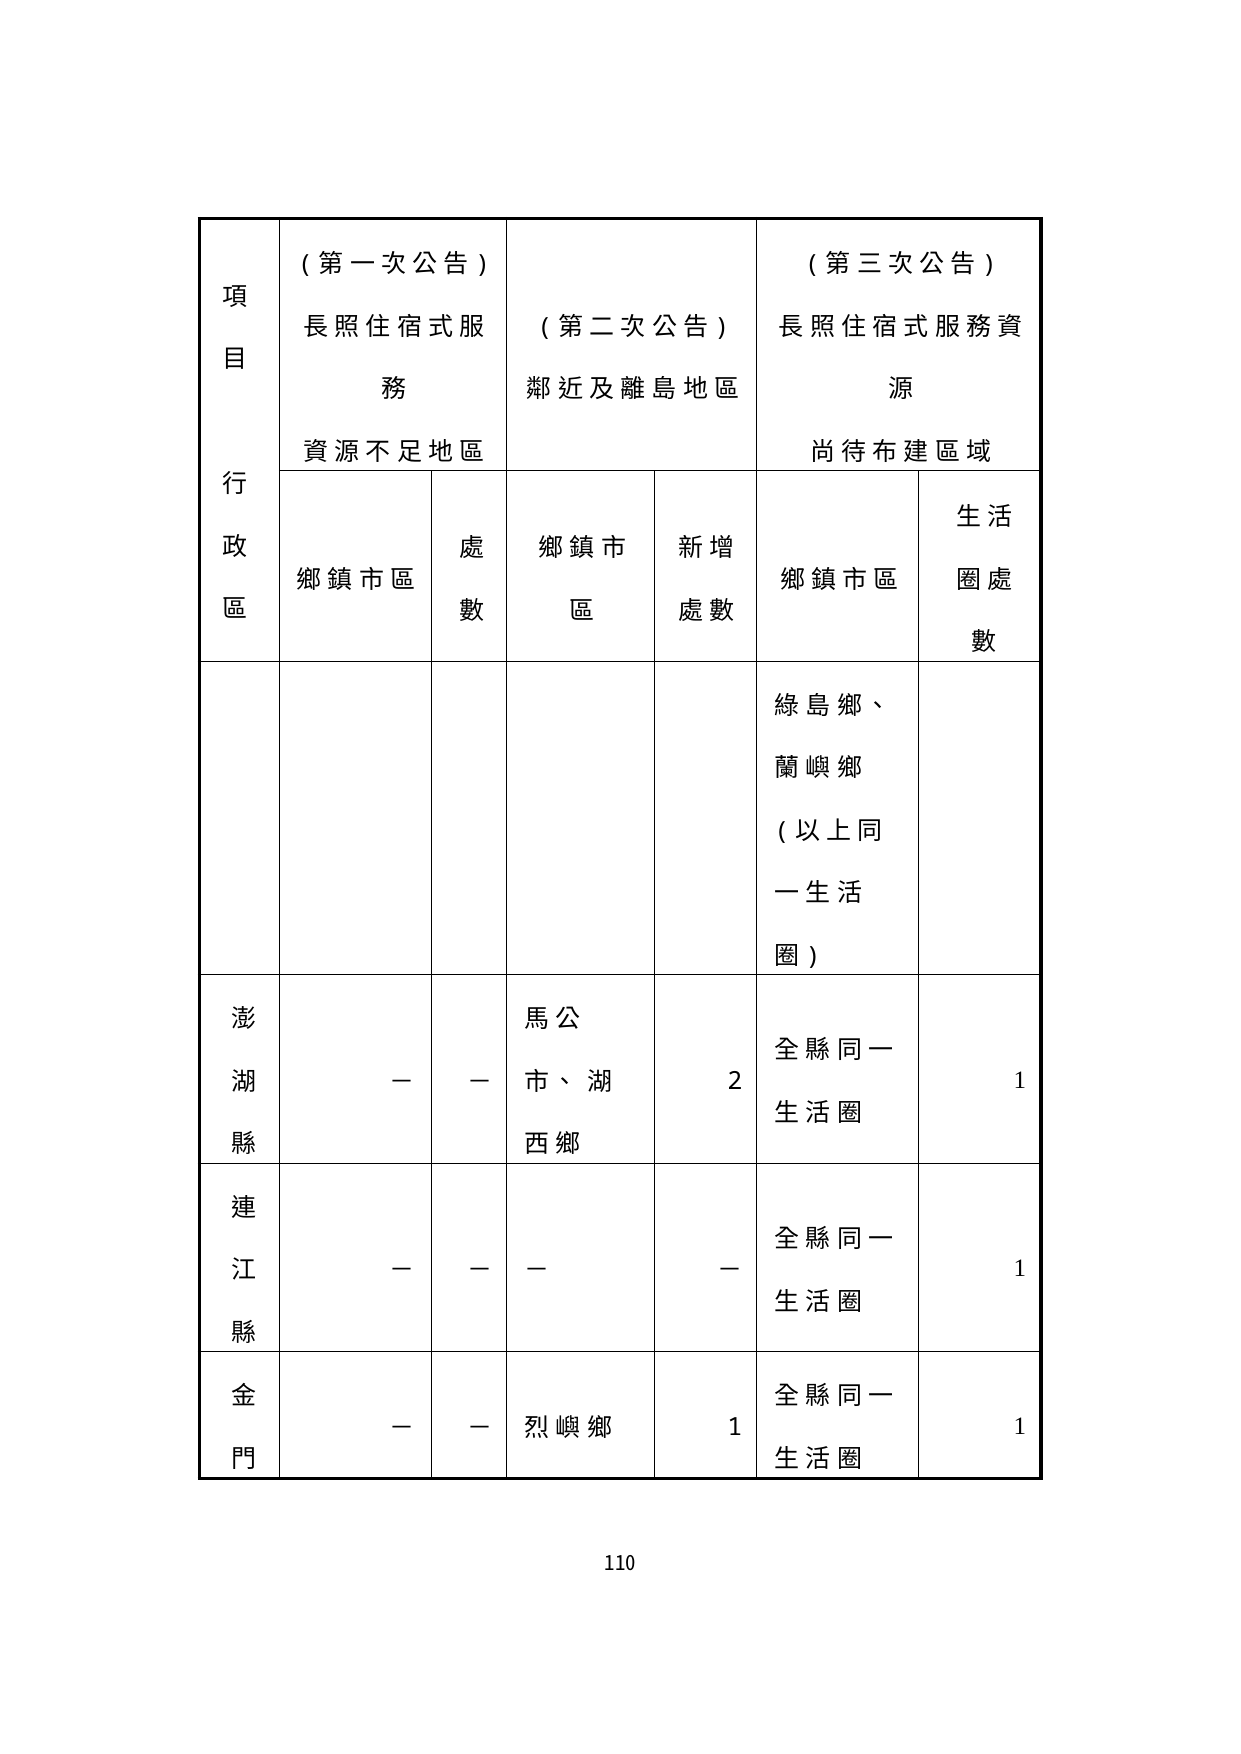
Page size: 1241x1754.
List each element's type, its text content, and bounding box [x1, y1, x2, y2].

table_cell － [280, 975, 431, 1163]
table_cell － [507, 1164, 654, 1351]
table_cell 1 [919, 975, 1039, 1163]
table_cell 1 [655, 1352, 756, 1477]
table_cell 澎湖縣 [201, 975, 279, 1163]
table_cell － [507, 662, 654, 974]
table_cell [201, 662, 279, 974]
table_header (第三次公告) 長照住宿式服務資源 尚待布建區域 [757, 220, 1039, 470]
table_cell 鄉鎮市區 [757, 471, 918, 661]
table_cell 1 [919, 1164, 1039, 1351]
table_cell － [432, 1352, 506, 1477]
table_cell 處數 [432, 471, 506, 661]
table_cell 2 [655, 975, 756, 1163]
table_header 項目 行 政區 [201, 220, 279, 661]
table_cell － [432, 1164, 506, 1351]
table_cell 新增 處數 [655, 471, 756, 661]
table_cell [432, 662, 506, 974]
table_cell 全縣同一生活圈 [757, 1352, 918, 1477]
table_cell [280, 662, 431, 974]
table_cell － [655, 662, 756, 974]
table_cell 烈嶼鄉 [507, 1352, 654, 1477]
table_cell 綠島鄉、蘭嶼鄉(以上同一生活圈) [757, 662, 918, 974]
table_cell 1 [919, 1352, 1039, 1477]
table_cell － [280, 1164, 431, 1351]
table_cell － [655, 1164, 756, 1351]
table_cell 鄉鎮市區 [280, 471, 431, 661]
table_cell － [280, 1352, 431, 1477]
table_header (第二次公告) 鄰近及離島地區 [507, 220, 756, 470]
table_cell － [432, 975, 506, 1163]
table_cell 生活圈處數 [919, 471, 1039, 661]
table_cell 全縣同一生活圈 [757, 975, 918, 1163]
table_cell 鄉鎮市區 [507, 471, 654, 661]
table_cell 連江縣 [201, 1164, 279, 1351]
table_cell 全縣同一生活圈 [757, 1164, 918, 1351]
table_cell 金門 [201, 1352, 279, 1477]
table_cell [919, 662, 1039, 974]
table_cell 馬公市、湖西鄉 [507, 975, 654, 1163]
table_header (第一次公告) 長照住宿式服務 資源不足地區 [280, 220, 506, 470]
